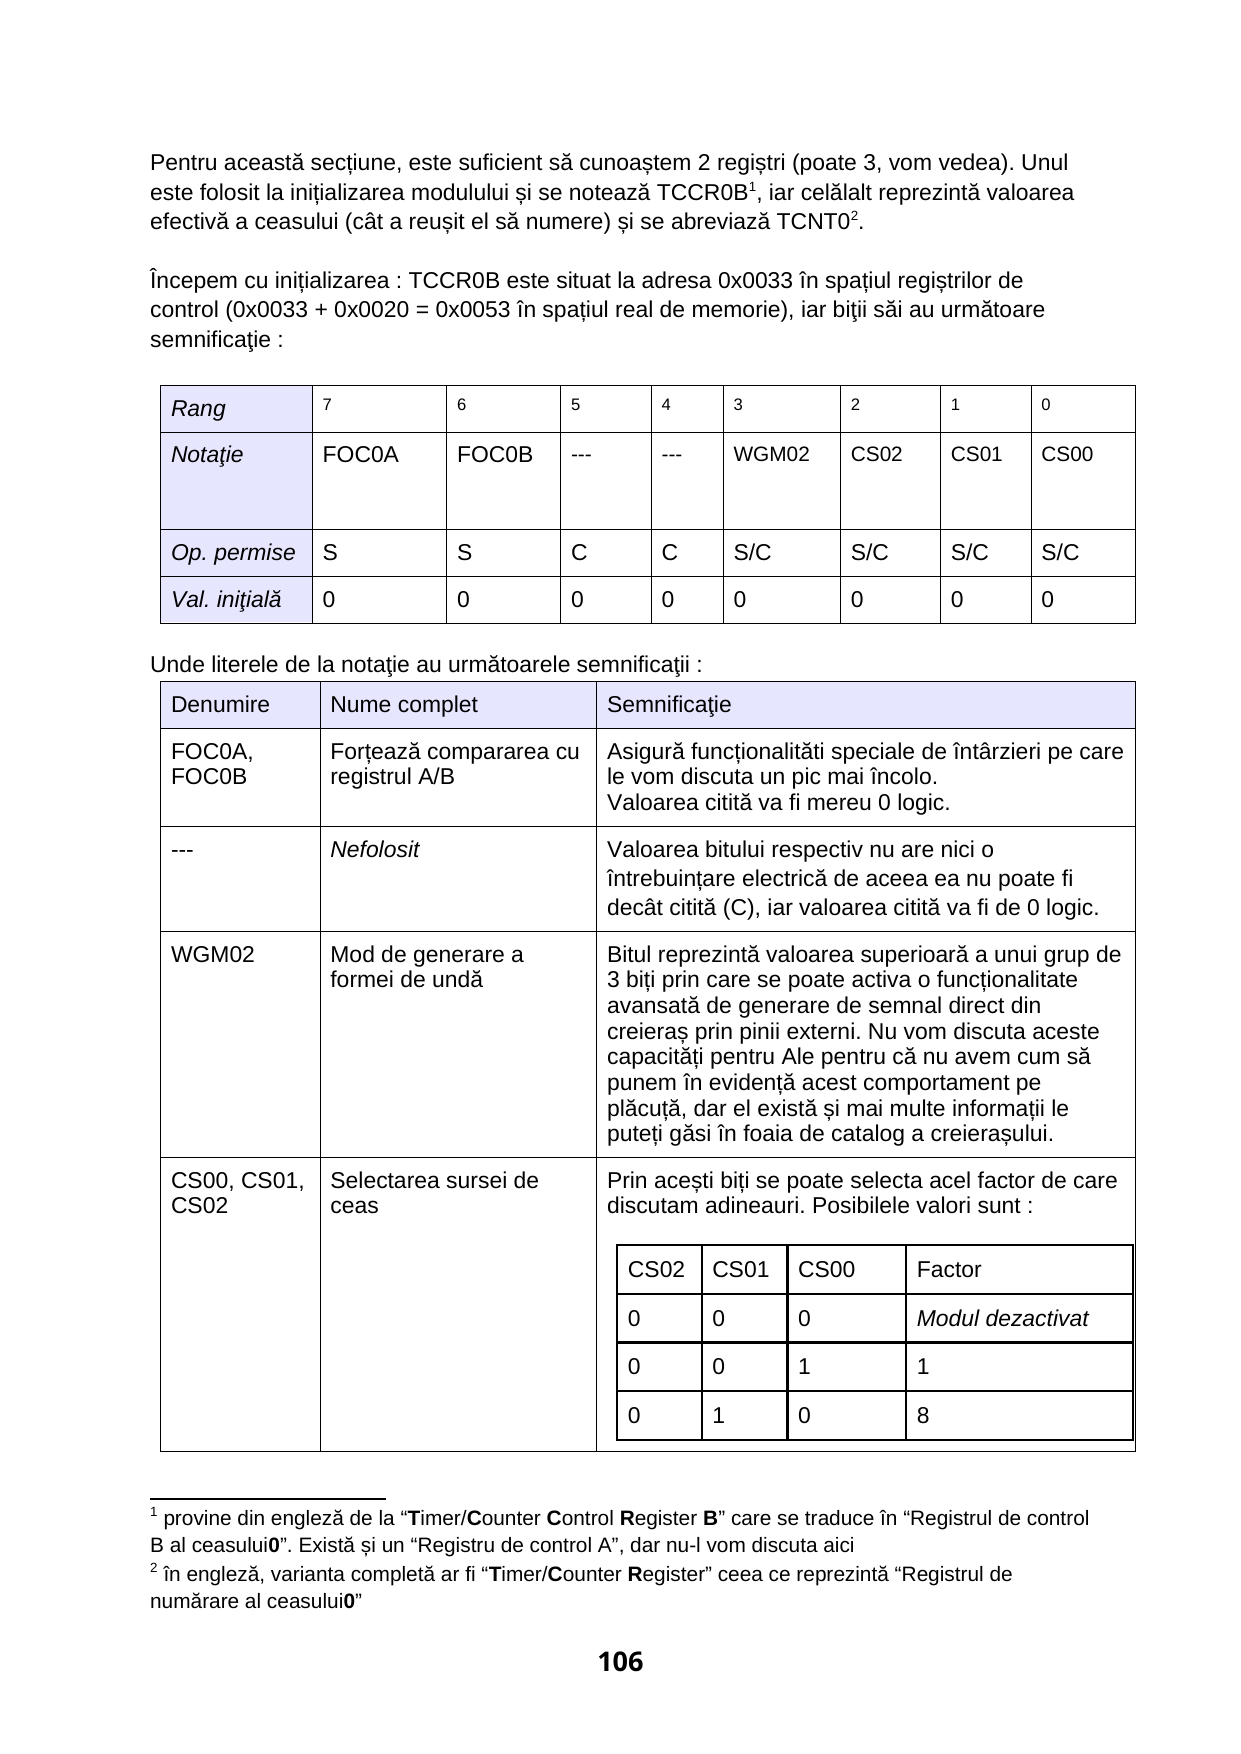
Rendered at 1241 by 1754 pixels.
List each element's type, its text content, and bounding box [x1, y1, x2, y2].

table_cell 0 [789, 1392, 905, 1438]
table_cell 0 [618, 1295, 701, 1341]
table_cell Valoarea bitului respectiv nu are nici o întrebuințare electrică de aceea ea nu poate fi decât citită (C), iar valoarea citită va fi de 0 logic. [597, 827, 1135, 931]
table_header 4 [652, 386, 723, 432]
table_header 2 [841, 386, 940, 432]
table_cell FOC0A, FOC0B [161, 729, 320, 826]
table_cell Modul dezactivat [907, 1295, 1132, 1341]
table_header 5 [561, 386, 651, 432]
text Începem cu inițializarea : TCCR0B este situat la adresa 0x0033 în spațiul regiștrilor de control (0x0033 + 0x0020 = 0x0053 în spațiul real de memorie), iar biţii săi au următoare semnificaţie : [150, 267, 1091, 352]
text provine din engleză de la “Timer/Counter Control Register B” care se traduce în “Registrul de control B al ceasului0”. Există și un “Registru de control A”, dar nu-l vom discuta aici [150, 1505, 1091, 1557]
table_cell 0 [841, 577, 940, 622]
text Pentru această secțiune, este suficient să cunoaștem 2 regiștri (poate 3, vom vedea). Unul este folosit la inițializarea modulului și se notează TCCR0B, iar celălalt reprezintă valoarea efectivă a ceasului (cât a reușit el să numere) și se abreviază TCNT0. [150, 150, 1091, 234]
table_cell 0 [447, 577, 560, 622]
table_cell Mod de generare a formei de undă [321, 932, 596, 1157]
table_cell S [447, 530, 560, 576]
table_cell FOC0B [447, 433, 560, 529]
table_cell 0 [652, 577, 723, 622]
table_header 3 [724, 386, 840, 432]
table_cell 0 [724, 577, 840, 622]
table_cell Nefolosit [321, 827, 596, 931]
table_cell CS01 [941, 433, 1031, 529]
table_cell 1 [907, 1344, 1132, 1390]
table_cell C [561, 530, 651, 576]
table_header 1 [941, 386, 1031, 432]
table_cell S [313, 530, 446, 576]
table_cell S/C [724, 530, 840, 576]
table_cell 0 [703, 1344, 786, 1390]
table_cell --- [561, 433, 651, 529]
text Unde literele de la notaţie au următoarele semnificaţii : [150, 652, 1091, 678]
table_cell 0 [561, 577, 651, 622]
table_cell S/C [1032, 530, 1135, 576]
table_header CS01 [703, 1246, 786, 1293]
table_header 0 [1032, 386, 1135, 432]
table_cell Val. iniţială [161, 577, 312, 622]
table_cell 0 [618, 1344, 701, 1390]
text în engleză, varianta completă ar fi “Timer/Counter Register” ceea ce reprezintă “Registrul de numărare al ceasului0” [150, 1561, 1091, 1613]
table_header 6 [447, 386, 560, 432]
table_header 7 [313, 386, 446, 432]
table_header Factor [907, 1246, 1132, 1293]
table_cell --- [161, 827, 320, 931]
table_header Nume complet [321, 682, 596, 728]
table_cell S/C [841, 530, 940, 576]
table_cell CS00, CS01, CS02 [161, 1158, 320, 1451]
table_cell WGM02 [161, 932, 320, 1157]
table_cell 0 [1032, 577, 1135, 622]
table_cell C [652, 530, 723, 576]
table_cell Op. permise [161, 530, 312, 576]
table_cell --- [652, 433, 723, 529]
table_cell Asigură funcționalităti speciale de întârzieri pe care le vom discuta un pic mai încolo. Valoarea citită va fi mereu 0 logic. [597, 729, 1135, 826]
table_cell 8 [907, 1392, 1132, 1438]
table_header CS02 [618, 1246, 701, 1293]
table_cell 0 [941, 577, 1031, 622]
table_cell FOC0A [313, 433, 446, 529]
table_header Denumire [161, 682, 320, 728]
table_cell CS00 [1032, 433, 1135, 529]
table_cell 1 [789, 1344, 905, 1390]
table_cell Bitul reprezintă valoarea superioară a unui grup de 3 biți prin care se poate activa o funcționalitate avansată de generare de semnal direct din creieraș prin pinii externi. Nu vom discuta aceste capacități pentru Ale pentru că nu avem cum să punem în evidență acest comportament pe plăcuță, dar el există și mai multe informații le puteți găsi în foaia de catalog a creierașului. [597, 932, 1135, 1157]
table_cell 0 [703, 1295, 786, 1341]
table_cell S/C [941, 530, 1031, 576]
table_cell Prin acești biți se poate selecta acel factor de care discutam adineauri. Posibilele valori sunt : [597, 1158, 1135, 1451]
table_cell 1 [703, 1392, 786, 1438]
table_cell CS02 [841, 433, 940, 529]
table_header Semnificaţie [597, 682, 1135, 728]
table_cell 0 [313, 577, 446, 622]
table_cell Notaţie [161, 433, 312, 529]
table_cell WGM02 [724, 433, 840, 529]
table_cell Forțează compararea cu registrul A/B [321, 729, 596, 826]
table_cell Selectarea sursei de ceas [321, 1158, 596, 1451]
table_cell 0 [789, 1295, 905, 1341]
table_cell 0 [618, 1392, 701, 1438]
table_header CS00 [789, 1246, 905, 1293]
table_header Rang [161, 386, 312, 432]
